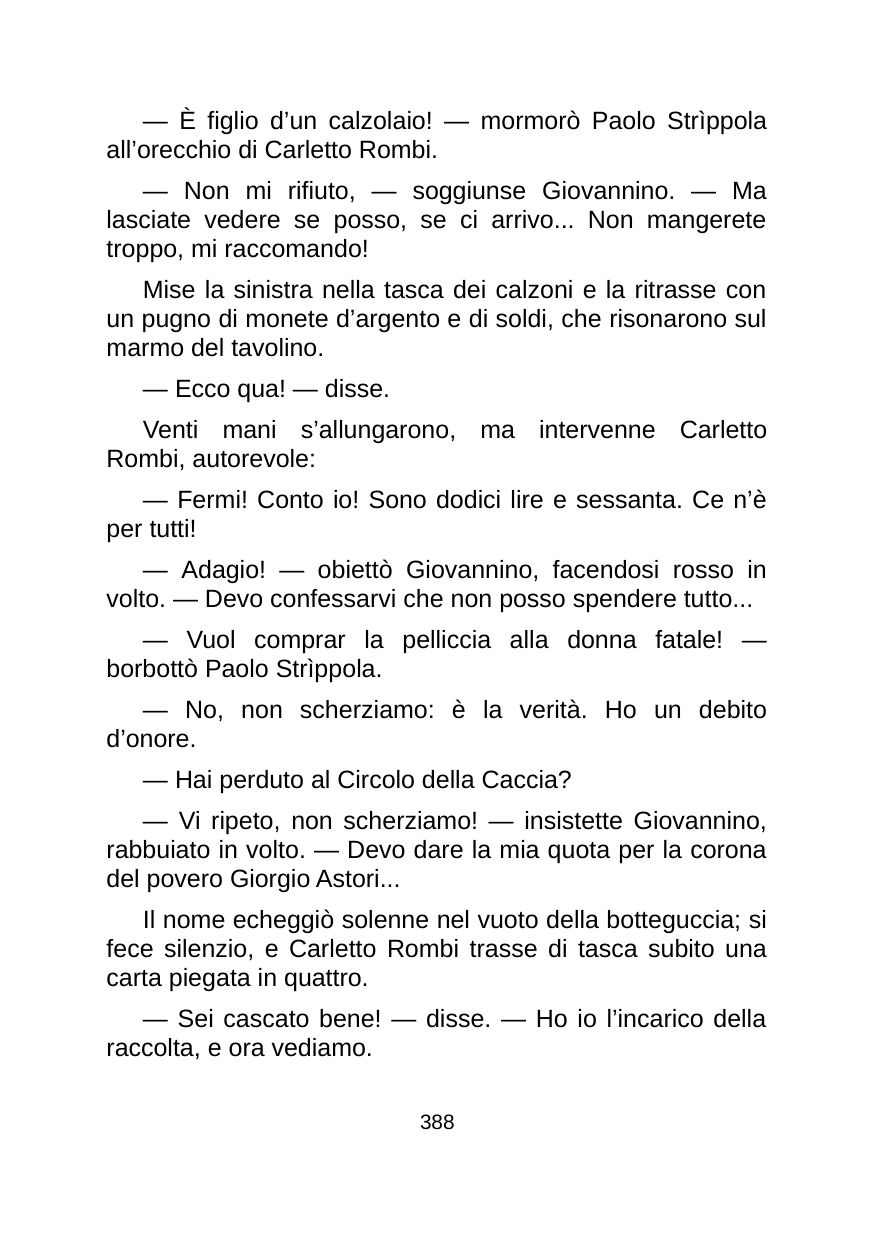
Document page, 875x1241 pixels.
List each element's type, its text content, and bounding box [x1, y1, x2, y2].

text Venti mani s’allungarono, ma intervenne Carletto Rombi, autorevole: [106, 415, 768, 472]
text — Fermi! Conto io! Sono dodici lire e sessanta. Ce n’è per tutti! [106, 485, 768, 542]
text Il nome echeggiò solenne nel vuoto della botteguccia; si fece silenzio, e Carletto Rombi trasse di tasca subito una carta piegata in quattro. [106, 905, 768, 991]
text — Ecco qua! — disse. [106, 374, 768, 402]
text — Non mi rifiuto, — soggiunse Giovannino. — Ma lasciate vedere se posso, se ci arrivo... Non mangerete troppo, mi raccomando! [106, 176, 768, 262]
text — No, non scherziamo: è la verità. Ho un debito d’onore. [106, 695, 768, 752]
text — Hai perduto al Circolo della Caccia? [106, 765, 768, 794]
text — Sei cascato bene! — disse. — Ho io l’incarico della raccolta, e ora vediamo. [106, 1004, 768, 1061]
text — È figlio d’un calzolaio! — mormorò Paolo Strìppola all’orecchio di Carletto Rombi. [106, 106, 768, 164]
text Mise la sinistra nella tasca dei calzoni e la ritrasse con un pugno di monete d’argento e di soldi, che risonarono sul marmo del tavolino. [106, 275, 768, 361]
text — Adagio! — obiettò Giovannino, facendosi rosso in volto. — Devo confessarvi che non posso spendere tutto... [106, 555, 768, 612]
text — Vi ripeto, non scherziamo! — insistette Giovannino, rabbuiato in volto. — Devo dare la mia quota per la corona del povero Giorgio Astori... [106, 806, 768, 892]
text — Vuol comprar la pelliccia alla donna fatale! — borbottò Paolo Strìppola. [106, 625, 768, 682]
